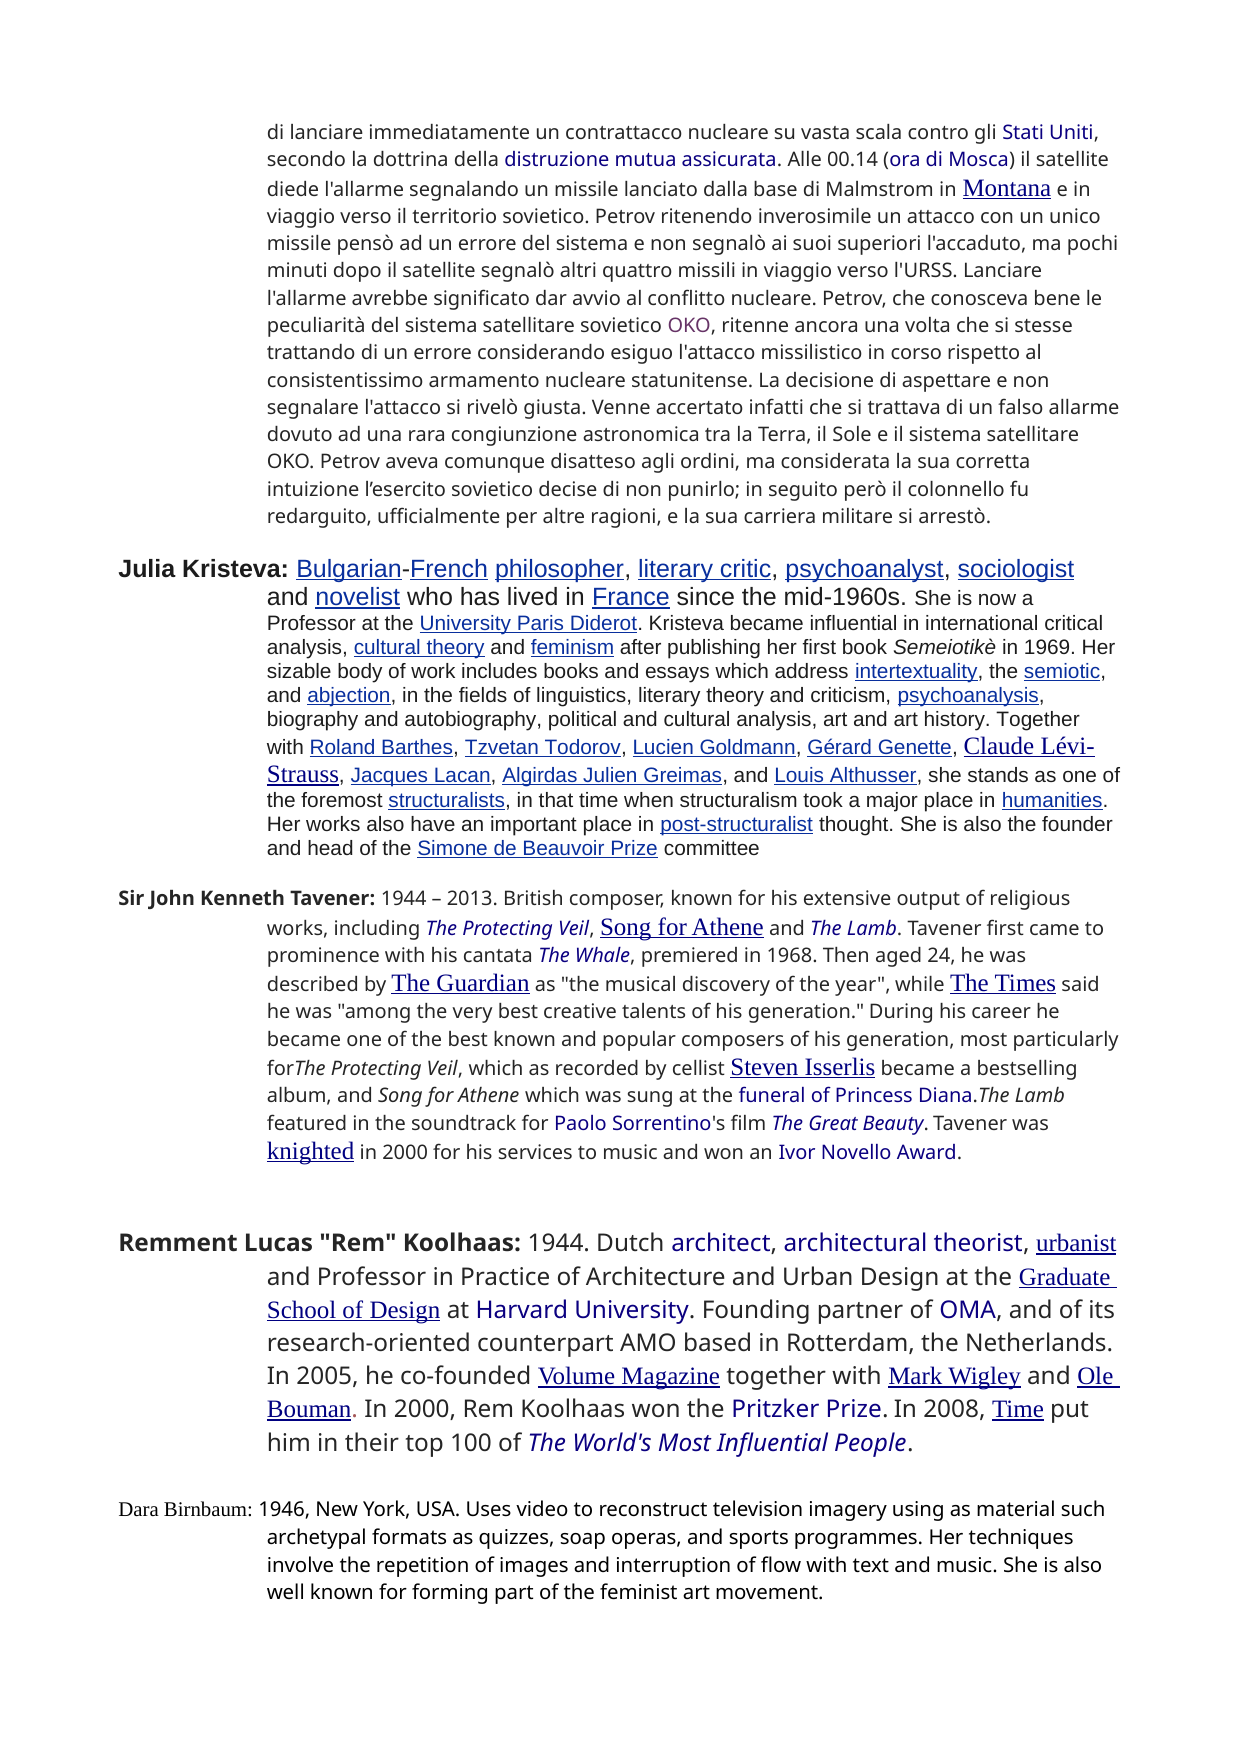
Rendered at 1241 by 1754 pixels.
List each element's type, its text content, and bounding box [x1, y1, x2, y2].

text Sir John Kenneth Tavener: 1944 – 2013. British composer, known for his extensive output of religious works, including The Protecting Veil, Song for Athene and The Lamb. Tavener first came to prominence with his cantata The Whale, premiered in 1968. Then aged 24, he was described by The Guardian as "the musical discovery of the year", while The Times said he was "among the very best creative talents of his generation." During his career he became one of the best known and popular composers of his generation, most particularly forThe Protecting Veil, which as recorded by cellist Steven Isserlis became a bestselling album, and Song for Athene which was sung at the funeral of Princess Diana.The Lamb featured in the soundtrack for Paolo Sorrentino's film The Great Beauty. Tavener was knighted in 2000 for his services to music and won an Ivor Novello Award. [118, 884, 1122, 1165]
text Remment Lucas "Rem" Koolhaas: 1944. Dutch architect, architectural theorist, urbanist and Professor in Practice of Architecture and Urban Design at the Graduate School of Design at Harvard University. Founding partner of OMA, and of its research-oriented counterpart AMO based in Rotterdam, the Netherlands. In 2005, he co-founded Volume Magazine together with Mark Wigley and Ole Bouman. In 2000, Rem Koolhaas won the Pritzker Prize. In 2008, Time put him in their top 100 of The World's Most Influential People. [118, 1226, 1122, 1458]
text Dara Birnbaum: 1946, New York, USA. Uses video to reconstruct television imagery using as material such archetypal formats as quizzes, soap operas, and sports programmes. Her techniques involve the repetition of images and interruption of flow with text and music. She is also well known for forming part of the feminist art movement. [118, 1495, 1122, 1606]
text Julia Kristeva: Bulgarian-French philosopher, literary critic, psychoanalyst, sociologist and novelist who has lived in France since the mid-1960s. She is now a Professor at the University Paris Diderot. Kristeva became influential in international critical analysis, cultural theory and feminism after publishing her first book Semeiotikè in 1969. Her sizable body of work includes books and essays which address intertextuality, the semiotic, and abjection, in the fields of linguistics, literary theory and criticism, psychoanalysis, biography and autobiography, political and cultural analysis, art and art history. Together with Roland Barthes, Tzvetan Todorov, Lucien Goldmann, Gérard Genette, Claude Lévi-Strauss, Jacques Lacan, Algirdas Julien Greimas, and Louis Althusser, she stands as one of the foremost structuralists, in that time when structuralism took a major place in humanities. Her works also have an important place in post-structuralist thought. She is also the founder and head of the Simone de Beauvoir Prize committee [118, 553, 1122, 860]
text di lanciare immediatamente un contrattacco nucleare su vasta scala contro gli Stati Uniti, secondo la dottrina della distruzione mutua assicurata. Alle 00.14 (ora di Mosca) il satellite diede l'allarme segnalando un missile lanciato dalla base di Malmstrom in Montana e in viaggio verso il territorio sovietico. Petrov ritenendo inverosimile un attacco con un unico missile pensò ad un errore del sistema e non segnalò ai suoi superiori l'accaduto, ma pochi minuti dopo il satellite segnalò altri quattro missili in viaggio verso l'URSS. Lanciare l'allarme avrebbe significato dar avvio al conflitto nucleare. Petrov, che conosceva bene le peculiarità del sistema satellitare sovietico OKO, ritenne ancora una volta che si stesse trattando di un errore considerando esiguo l'attacco missilistico in corso rispetto al consistentissimo armamento nucleare statunitense. La decisione di aspettare e non segnalare l'attacco si rivelò giusta. Venne accertato infatti che si trattava di un falso allarme dovuto ad una rara congiunzione astronomica tra la Terra, il Sole e il sistema satellitare OKO. Petrov aveva comunque disatteso agli ordini, ma considerata la sua corretta intuizione l’esercito sovietico decise di non punirlo; in seguito però il colonnello fu redarguito, ufficialmente per altre ragioni, e la sua carriera militare si arrestò. [118, 118, 1122, 529]
